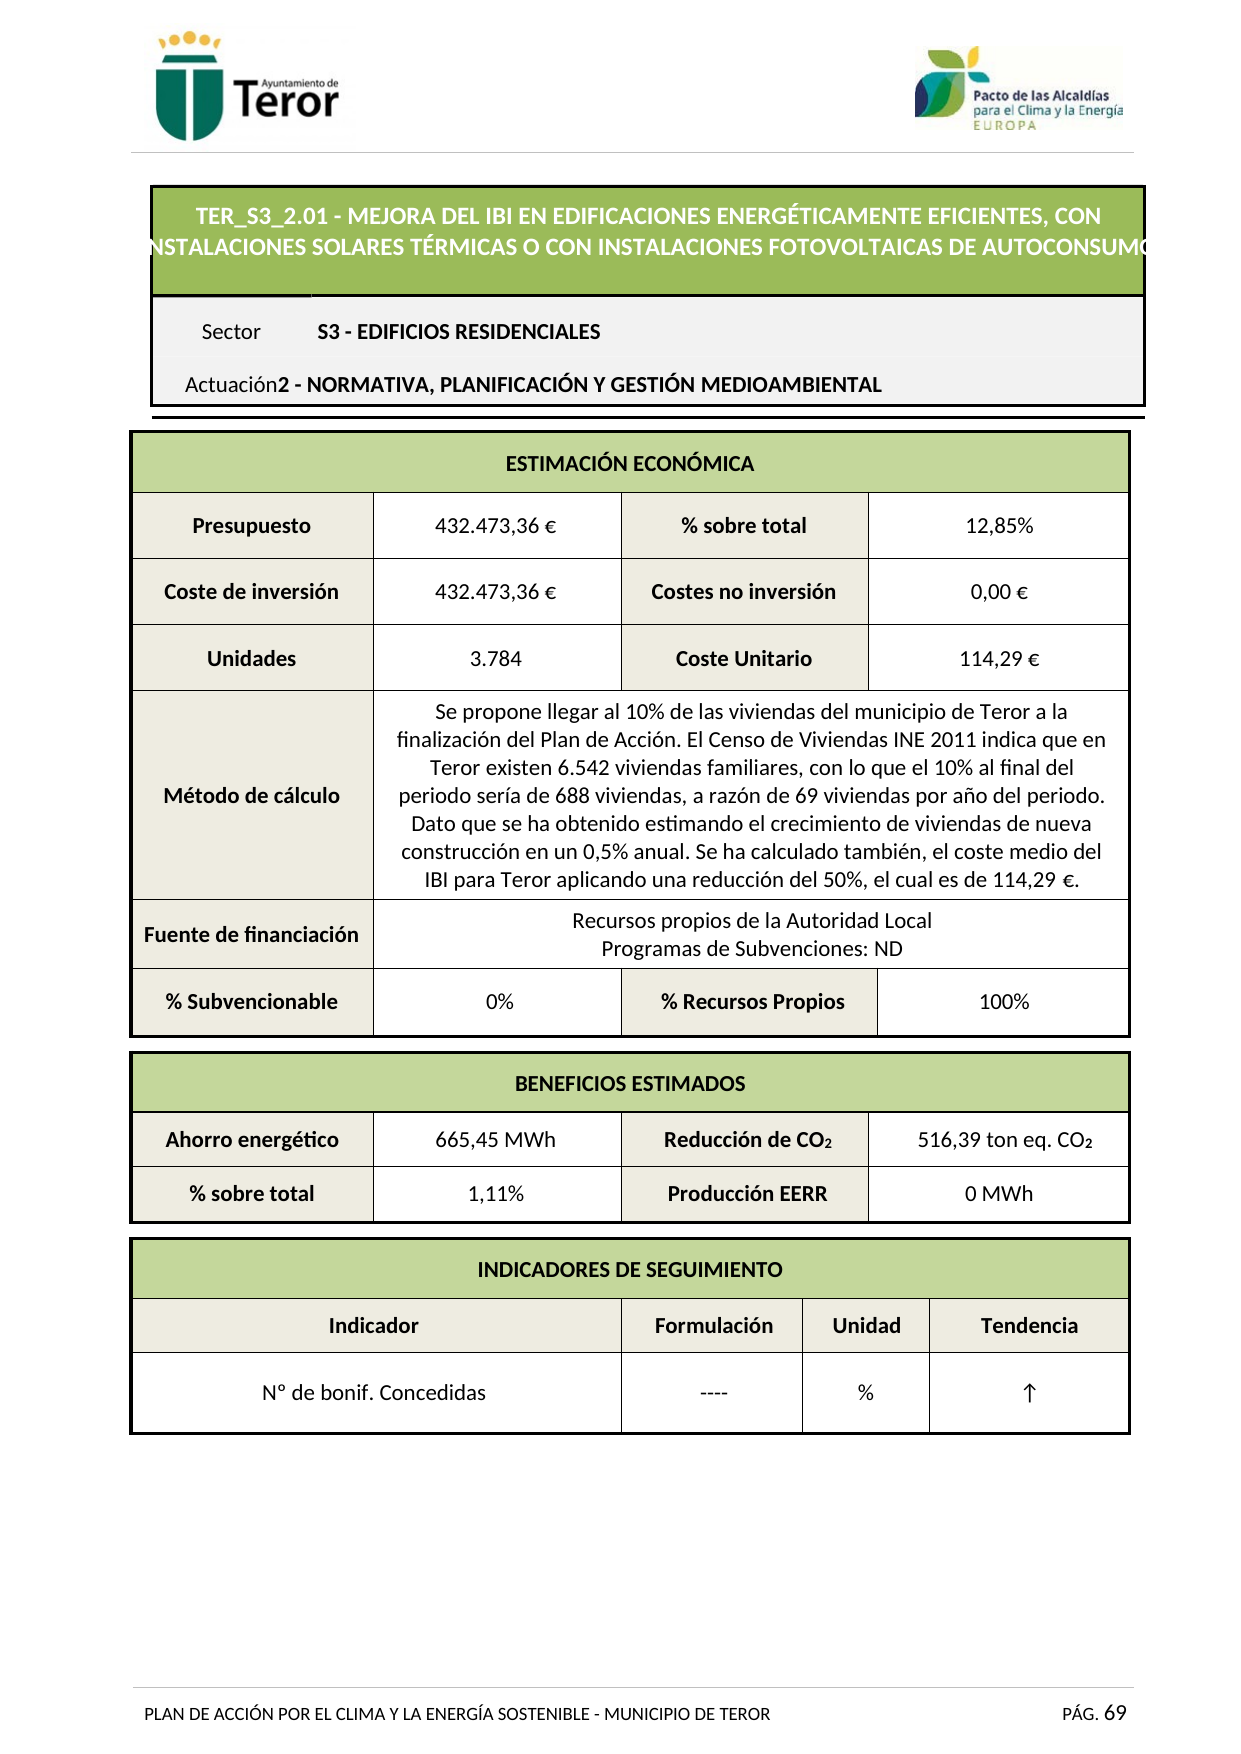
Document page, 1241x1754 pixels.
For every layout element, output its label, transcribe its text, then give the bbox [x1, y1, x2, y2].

table_cell 516,39 ton eq. CO2 [869, 1113, 1128, 1166]
table_cell Unidad [803, 1299, 929, 1352]
table_cell 100% [878, 969, 1128, 1035]
table_cell 0,00 € [869, 559, 1128, 624]
table_cell ↑ [930, 1353, 1128, 1432]
table_cell % Recursos Propios [622, 969, 877, 1035]
table_cell Producción EERR [622, 1167, 868, 1221]
table_cell % sobre total [133, 1167, 373, 1221]
table_cell % [803, 1353, 929, 1432]
table_cell Ahorro energético [133, 1113, 373, 1166]
table_cell BENEFICIOS ESTIMADOS [133, 1054, 1128, 1111]
table_cell 432.473,36 € [374, 559, 621, 624]
table_cell Coste Unitario [622, 625, 868, 690]
table_cell Presupuesto [133, 493, 373, 558]
table_cell ---- [622, 1353, 802, 1432]
table_header ESTIMACIÓN ECONÓMICA [133, 433, 1128, 492]
table_cell Reducción de CO2 [622, 1113, 868, 1166]
table_cell Fuente de financiación [133, 900, 373, 968]
table_cell 3.784 [374, 625, 621, 690]
table_cell 1,11% [374, 1167, 621, 1221]
table_cell 12,85% [869, 493, 1128, 558]
table_cell 0% [374, 969, 621, 1035]
table_cell Recursos propios de la Autoridad Local Programas de Subvenciones: ND [374, 900, 1128, 968]
table_cell Coste de inversión [133, 559, 373, 624]
table_cell % Subvencionable [133, 969, 373, 1035]
table_cell Nº de bonif. Concedidas [133, 1353, 621, 1432]
table_cell Costes no inversión [622, 559, 868, 624]
table_cell Tendencia [930, 1299, 1128, 1352]
table_cell [131, 1224, 1129, 1237]
table_cell [131, 1038, 1129, 1051]
picture [144, 23, 356, 152]
table_cell Formulación [622, 1299, 802, 1352]
table_cell 665,45 MWh [374, 1113, 621, 1166]
table_cell Método de cálculo [133, 691, 373, 899]
table_cell 114,29 € [869, 625, 1128, 690]
table_cell INDICADORES DE SEGUIMIENTO [133, 1240, 1128, 1298]
picture [915, 46, 1123, 130]
table_cell % sobre total [622, 493, 868, 558]
table_cell 0 MWh [869, 1167, 1128, 1221]
table_cell Indicador [133, 1299, 621, 1352]
table_cell 432.473,36 € [374, 493, 621, 558]
table_cell Unidades [133, 625, 373, 690]
table_cell Se propone llegar al 10% de las viviendas del municipio de Teror a la finalización del Plan de Acción. El Censo de Viviendas INE 2011 indica que en Teror existen 6.542 viviendas familiares, con lo que el 10% al final del periodo sería de 688 viviendas, a razón de 69 viviendas por año del periodo. Dato que se ha obtenido estimando el crecimiento de viviendas de nueva construcción en un 0,5% anual. Se ha calculado también, el coste medio del IBI para Teror aplicando una reducción del 50%, el cual es de 114,29 €. [374, 691, 1128, 899]
